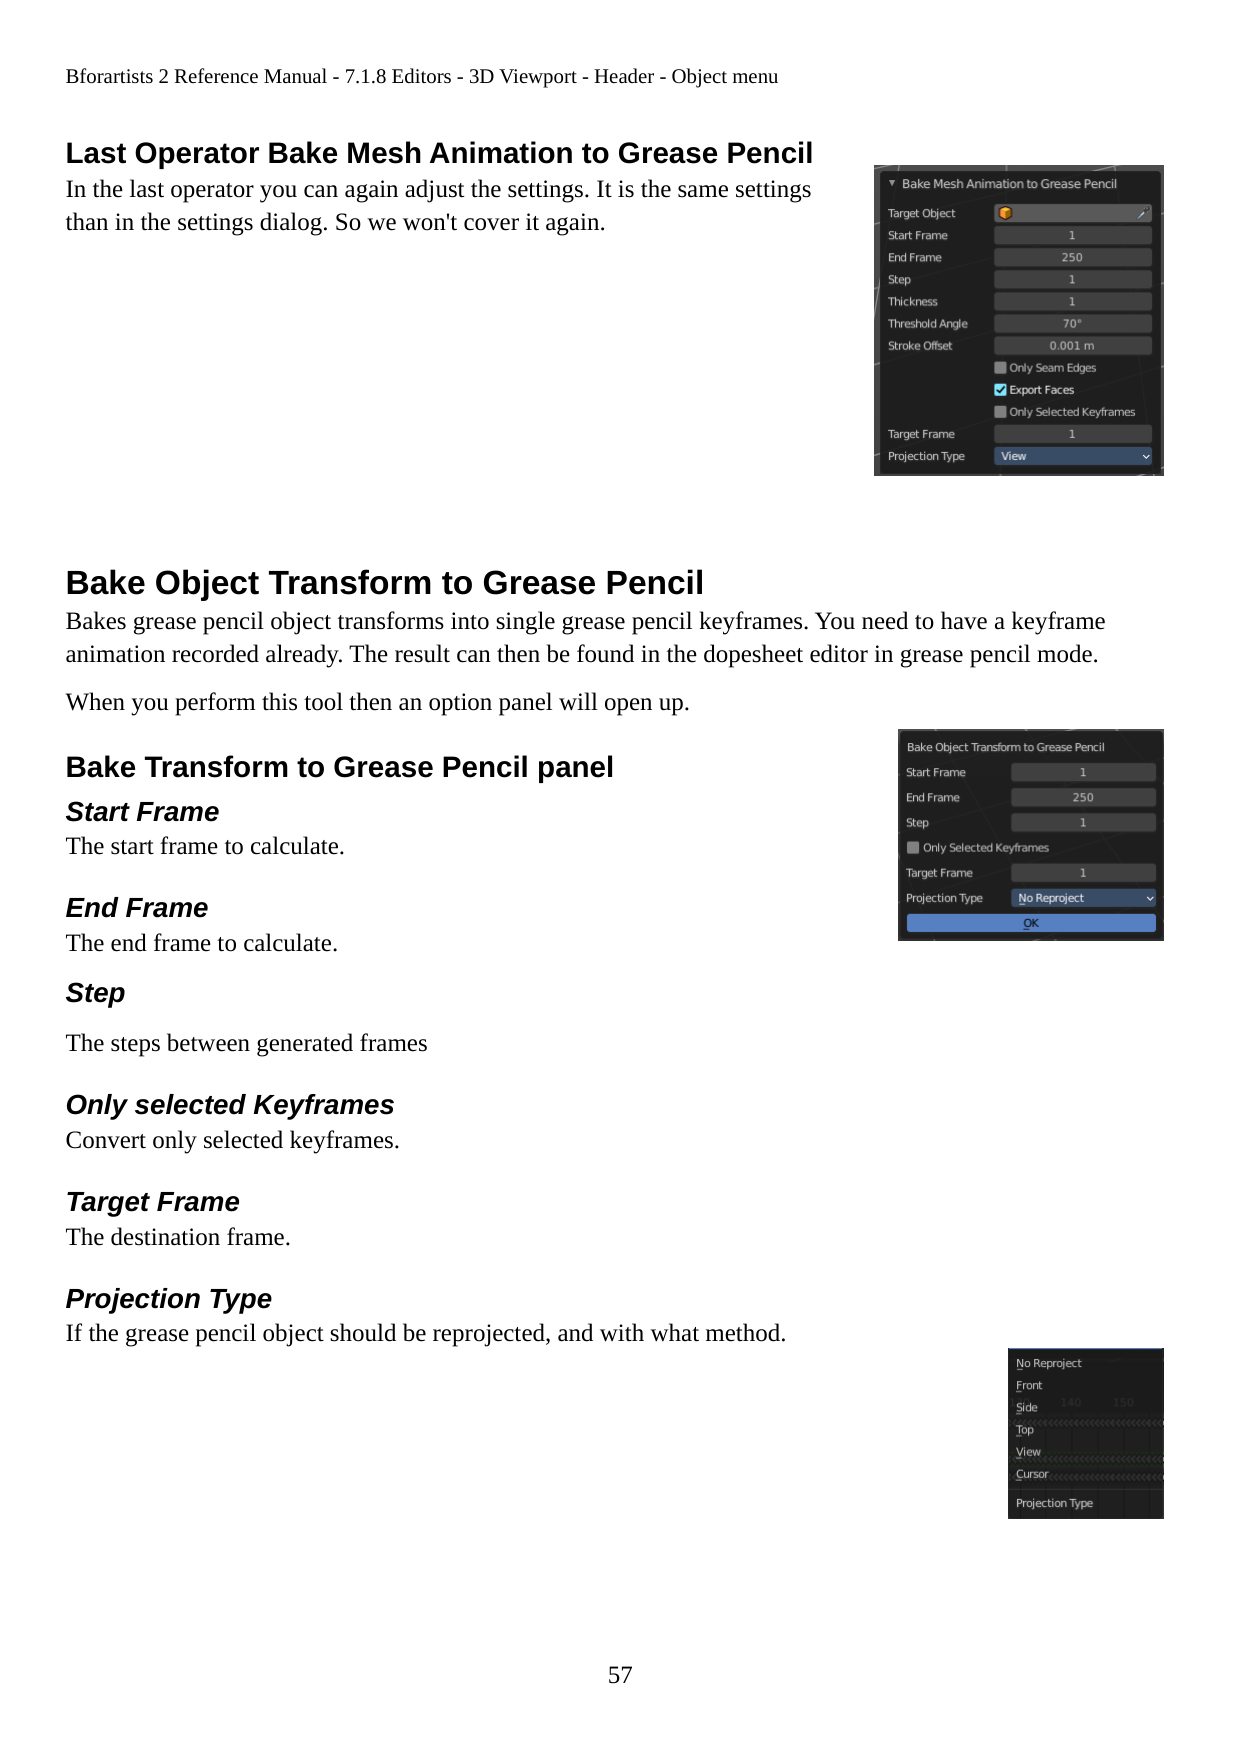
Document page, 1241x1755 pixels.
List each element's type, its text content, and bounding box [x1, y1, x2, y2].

text Step [59, 971, 1181, 1008]
picture [898, 729, 1164, 941]
text The end frame to calculate. [59, 923, 1181, 957]
subtitle Projection Type [59, 1277, 1181, 1313]
subtitle Target Frame [59, 1180, 1181, 1217]
subtitle Bake Object Transform to Grease Pencil [59, 558, 1181, 601]
subtitle End Frame [59, 886, 898, 923]
text The steps between generated frames [59, 1023, 1181, 1057]
picture [874, 165, 1164, 476]
picture [1008, 1348, 1164, 1519]
text When you perform this tool then an option panel will open up. [59, 682, 1181, 716]
text Bakes grease pencil object transforms into single grease pencil keyframes. You need to have a keyframe animation recorded already. The result can then be found in the dopesheet editor in grease pencil mode. [59, 601, 1181, 668]
subtitle [1164, 886, 1181, 923]
text The start frame to calculate. [59, 826, 898, 860]
text Convert only selected keyframes. [59, 1120, 1181, 1154]
subtitle Only selected Keyframes [59, 1083, 1181, 1120]
text In the last operator you can again adjust the settings. It is the same settings than in the settings dialog. So we won't cover it again. [59, 169, 874, 236]
text If the grease pencil object should be reprojected, and with what method. [59, 1313, 1181, 1353]
subtitle Bake Transform to Grease Pencil panel [59, 744, 898, 783]
subtitle [1164, 790, 1181, 826]
text The destination frame. [59, 1217, 1181, 1251]
subtitle Start Frame [59, 790, 898, 826]
subtitle Last Operator Bake Mesh Animation to Grease Pencil [59, 130, 1181, 169]
